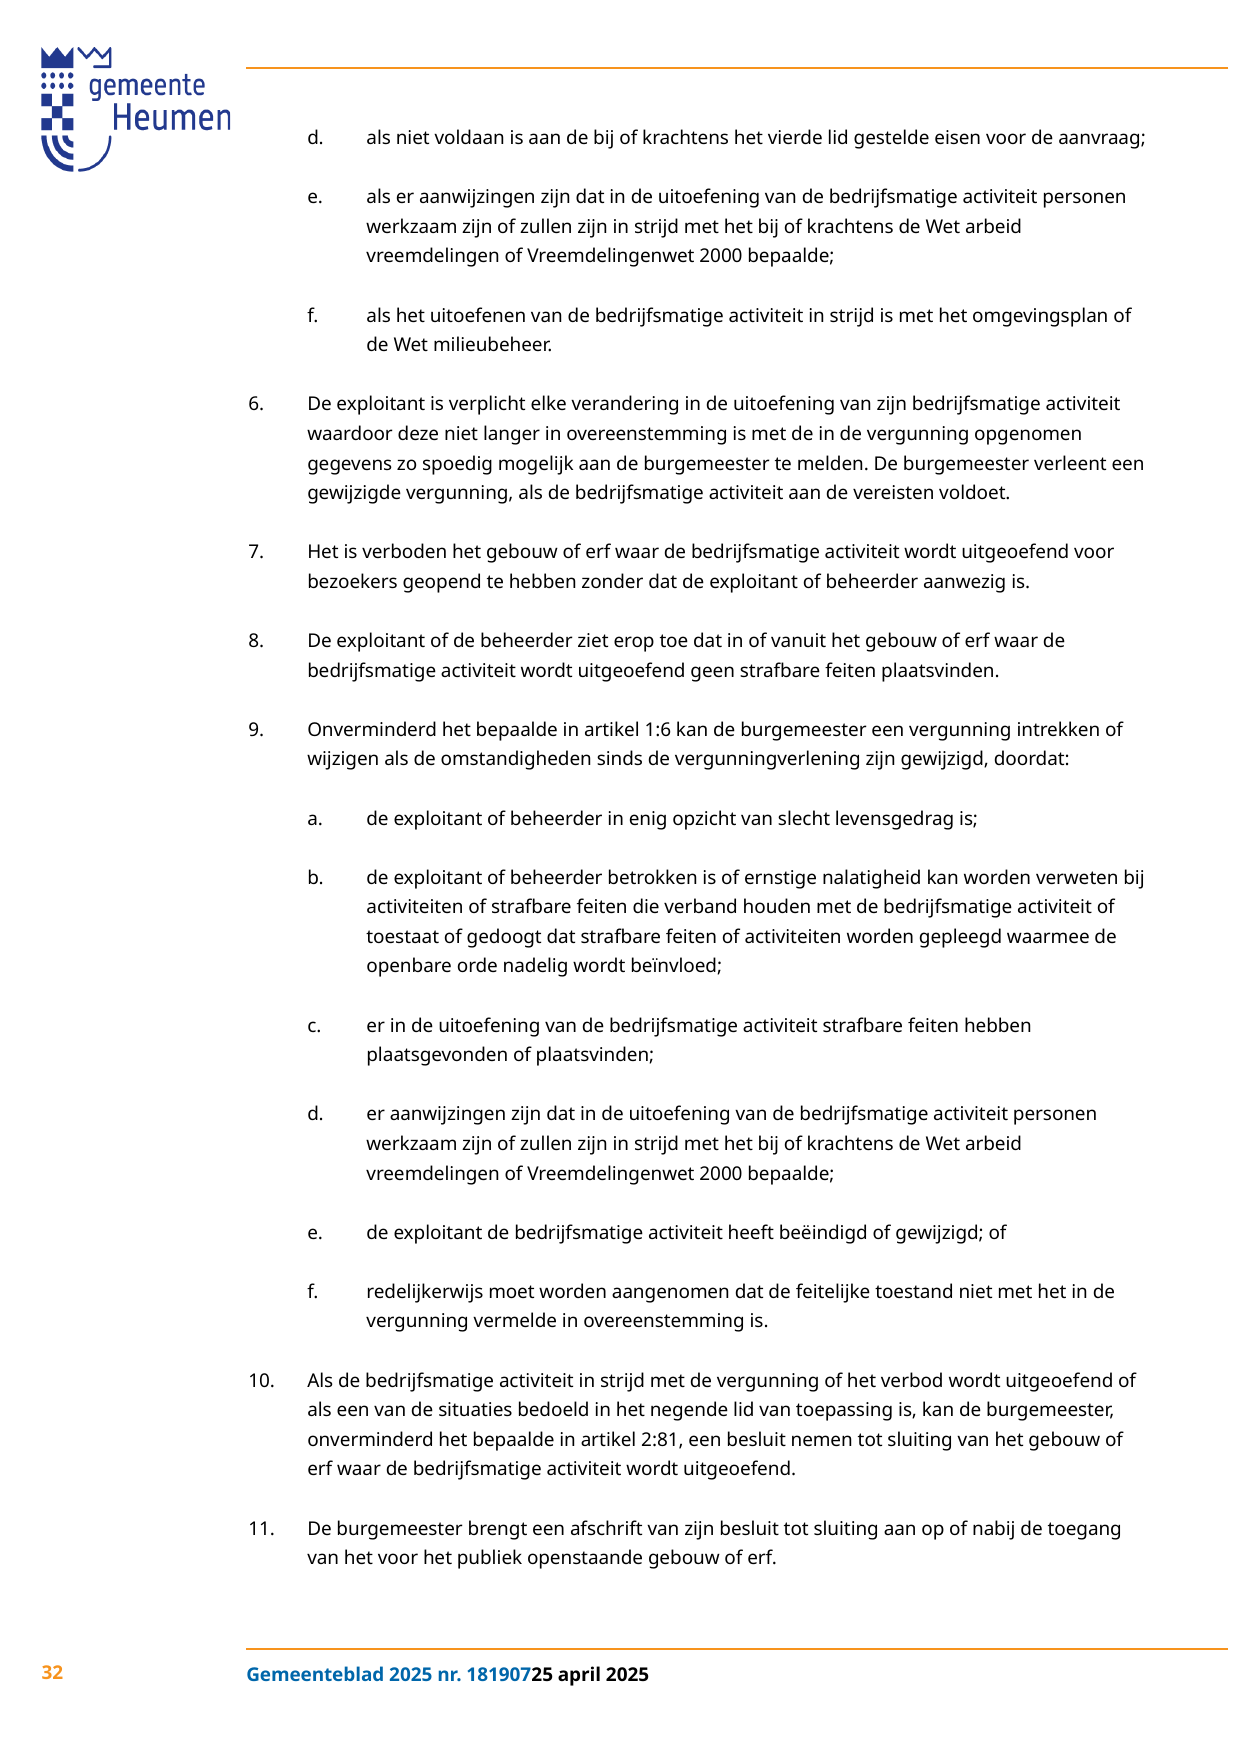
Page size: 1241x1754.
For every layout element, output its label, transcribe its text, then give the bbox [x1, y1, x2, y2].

list redelijkerwijs moet worden aangenomen dat de feitelijke toestand niet met het in de vergunning vermelde in overeenstemming is. [307, 1278, 1152, 1333]
list Onverminderd het bepaalde in artikel 1:6 kan de burgemeester een vergunning intrekken of wijzigen als de omstandigheden sinds de vergunningverlening zijn gewijzigd, doordat: [248, 716, 1152, 771]
list De exploitant of de beheerder ziet erop toe dat in of vanuit het gebouw of erf waar de bedrijfsmatige activiteit wordt uitgeoefend geen strafbare feiten plaatsvinden. [248, 627, 1152, 683]
list als het uitoefenen van de bedrijfsmatige activiteit in strijd is met het omgevingsplan of de Wet milieubeheer. [307, 302, 1152, 357]
picture [41, 47, 231, 172]
list de exploitant de bedrijfsmatige activiteit heeft beëindigd of gewijzigd; of [307, 1219, 1152, 1245]
list De exploitant is verplicht elke verandering in de uitoefening van zijn bedrijfsmatige activiteit waardoor deze niet langer in overeenstemming is met de in de vergunning opgenomen gegevens zo spoedig mogelijk aan de burgemeester te melden. De burgemeester verleent een gewijzigde vergunning, als de bedrijfsmatige activiteit aan de vereisten voldoet. [248, 391, 1152, 505]
list er in de uitoefening van de bedrijfsmatige activiteit strafbare feiten hebben plaatsgevonden of plaatsvinden; [307, 1012, 1152, 1067]
list de exploitant of beheerder in enig opzicht van slecht levensgedrag is; [307, 805, 1152, 831]
list er aanwijzingen zijn dat in de uitoefening van de bedrijfsmatige activiteit personen werkzaam zijn of zullen zijn in strijd met het bij of krachtens de Wet arbeid vreemdelingen of Vreemdelingenwet 2000 bepaalde; [307, 1101, 1152, 1186]
list Het is verboden het gebouw of erf waar de bedrijfsmatige activiteit wordt uitgeoefend voor bezoekers geopend te hebben zonder dat de exploitant of beheerder aanwezig is. [248, 538, 1152, 594]
list De burgemeester brengt een afschrift van zijn besluit tot sluiting aan op of nabij de toegang van het voor het publiek openstaande gebouw of erf. [248, 1515, 1152, 1570]
list Als de bedrijfsmatige activiteit in strijd met de vergunning of het verbod wordt uitgeoefend of als een van de situaties bedoeld in het negende lid van toepassing is, kan de burgemeester, onverminderd het bepaalde in artikel 2:81, een besluit nemen tot sluiting van het gebouw of erf waar de bedrijfsmatige activiteit wordt uitgeoefend. [248, 1367, 1152, 1481]
list als niet voldaan is aan de bij of krachtens het vierde lid gestelde eisen voor de aanvraag; [307, 124, 1152, 150]
list als er aanwijzingen zijn dat in de uitoefening van de bedrijfsmatige activiteit personen werkzaam zijn of zullen zijn in strijd met het bij of krachtens de Wet arbeid vreemdelingen of Vreemdelingenwet 2000 bepaalde; [307, 183, 1152, 268]
list de exploitant of beheerder betrokken is of ernstige nalatigheid kan worden verweten bij activiteiten of strafbare feiten die verband houden met de bedrijfsmatige activiteit of toestaat of gedoogt dat strafbare feiten of activiteiten worden gepleegd waarmee de openbare orde nadelig wordt beïnvloed; [307, 864, 1152, 978]
